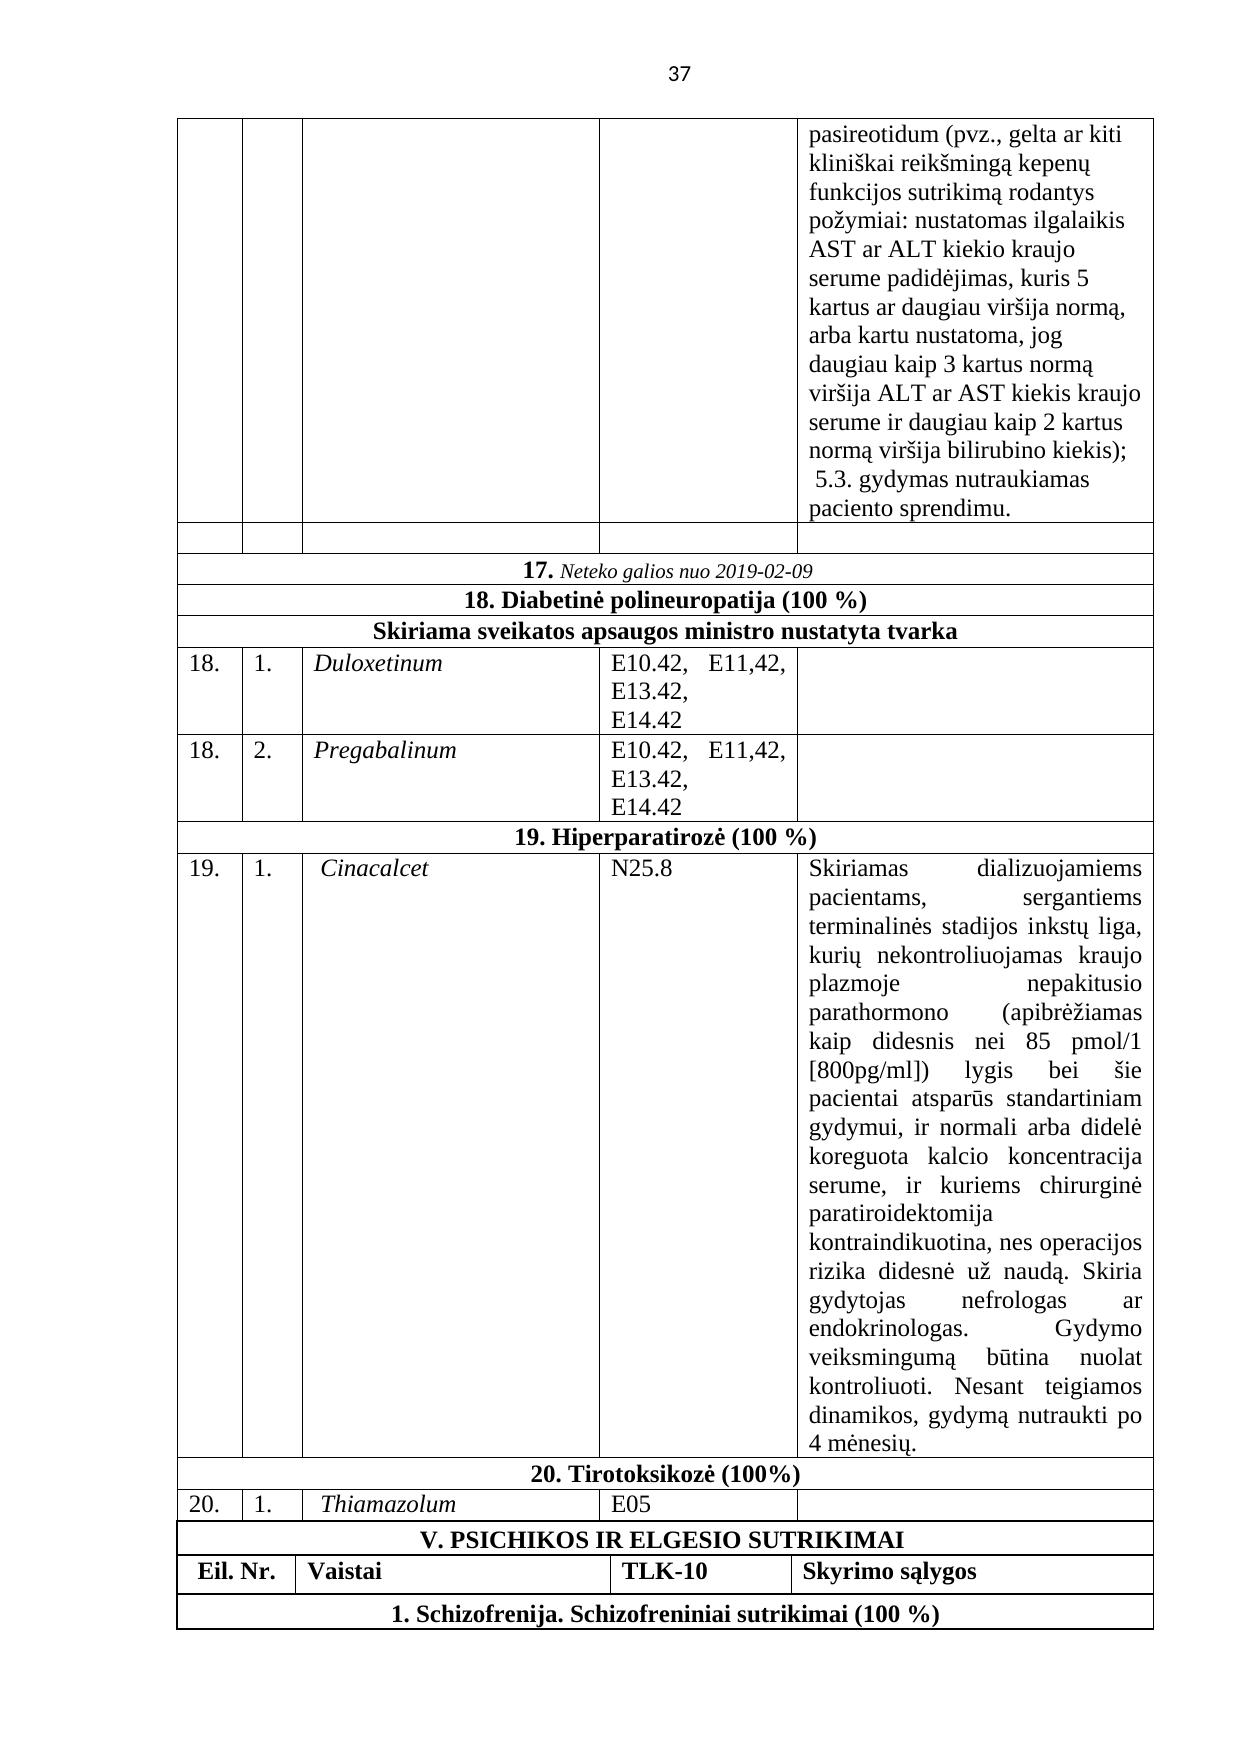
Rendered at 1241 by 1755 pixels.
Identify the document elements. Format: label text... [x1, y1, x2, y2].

table_cell [178, 119, 242, 522]
table_cell [303, 523, 599, 553]
table_cell 20. [178, 1490, 242, 1520]
table_cell Skiriama sveikatos apsaugos ministro nustatyta tvarka [178, 616, 1153, 647]
table_cell [303, 119, 599, 522]
table_cell V. PSICHIKOS IR ELGESIO SUTRIKIMAI [178, 1522, 1153, 1554]
table_cell 19. Hiperparatirozė (100 %) [178, 822, 1153, 852]
table_cell Vaistai [296, 1556, 610, 1593]
table_cell 17. Neteko galios nuo 2019-02-09 [178, 554, 1153, 584]
table_cell Cinacalcet [303, 854, 599, 1457]
table_cell E05 [600, 1490, 797, 1520]
table_cell Skyrimo sąlygos [792, 1556, 1153, 1593]
table_cell [600, 523, 797, 553]
table_cell Duloxetinum [303, 648, 599, 734]
table_cell 1. [243, 854, 302, 1457]
table_cell TLK-10 [611, 1556, 791, 1593]
table_cell [178, 523, 242, 553]
table_cell 2. [243, 735, 302, 821]
table_cell N25.8 [600, 854, 797, 1457]
table_cell [243, 523, 302, 553]
table_cell [600, 119, 797, 522]
table_cell 19. [178, 854, 242, 1457]
table_cell 1. [243, 1490, 302, 1520]
table_cell [798, 523, 1153, 553]
table_cell 18. [178, 735, 242, 821]
table_cell [798, 648, 1153, 734]
table_cell pasireotidum (pvz., gelta ar kiti kliniškai reikšmingą kepenų funkcijos sutrikimą rodantys požymiai: nustatomas ilgalaikis AST ar ALT kiekio kraujo serume padidėjimas, kuris 5 kartus ar daugiau viršija normą, arba kartu nustatoma, jog daugiau kaip 3 kartus normą viršija ALT ar AST kiekis kraujo serume ir daugiau kaip 2 kartus normą viršija bilirubino kiekis); 5.3. gydymas nutraukiamas paciento sprendimu. [798, 119, 1153, 522]
table_cell [243, 119, 302, 522]
table_cell [798, 1490, 1153, 1520]
table_cell 1. Schizofrenija. Schizofreniniai sutrikimai (100 %) [178, 1595, 1153, 1628]
table_cell 1. [243, 648, 302, 734]
table_cell Pregabalinum [303, 735, 599, 821]
table_cell Skiriamas dializuojamiems pacientams, sergantiems terminalinės stadijos inkstų liga, kurių nekontroliuojamas kraujo plazmoje nepakitusio parathormono (apibrėžiamas kaip didesnis nei 85 pmol/1 [800pg/ml]) lygis bei šie pacientai atsparūs standartiniam gydymui, ir normali arba didelė koreguota kalcio koncentracija serume, ir kuriems chirurginė paratiroidektomija kontraindikuotina, nes operacijos rizika didesnė už naudą. Skiria gydytojas nefrologas ar endokrinologas. Gydymo veiksmingumą būtina nuolat kontroliuoti. Nesant teigiamos dinamikos, gydymą nutraukti po 4 mėnesių. [798, 854, 1153, 1457]
table_cell E10.42, E11,42, E13.42, E14.42 [600, 735, 797, 821]
table_cell 18. Diabetinė polineuropatija (100 %) [178, 585, 1153, 615]
table_cell [798, 735, 1153, 821]
table_cell 18. [178, 648, 242, 734]
table_cell E10.42, E11,42, E13.42, E14.42 [600, 648, 797, 734]
table_cell Thiamazolum [303, 1490, 599, 1520]
table_cell Eil. Nr. [178, 1556, 295, 1593]
table_cell 20. Tirotoksikozė (100%) [178, 1458, 1153, 1488]
